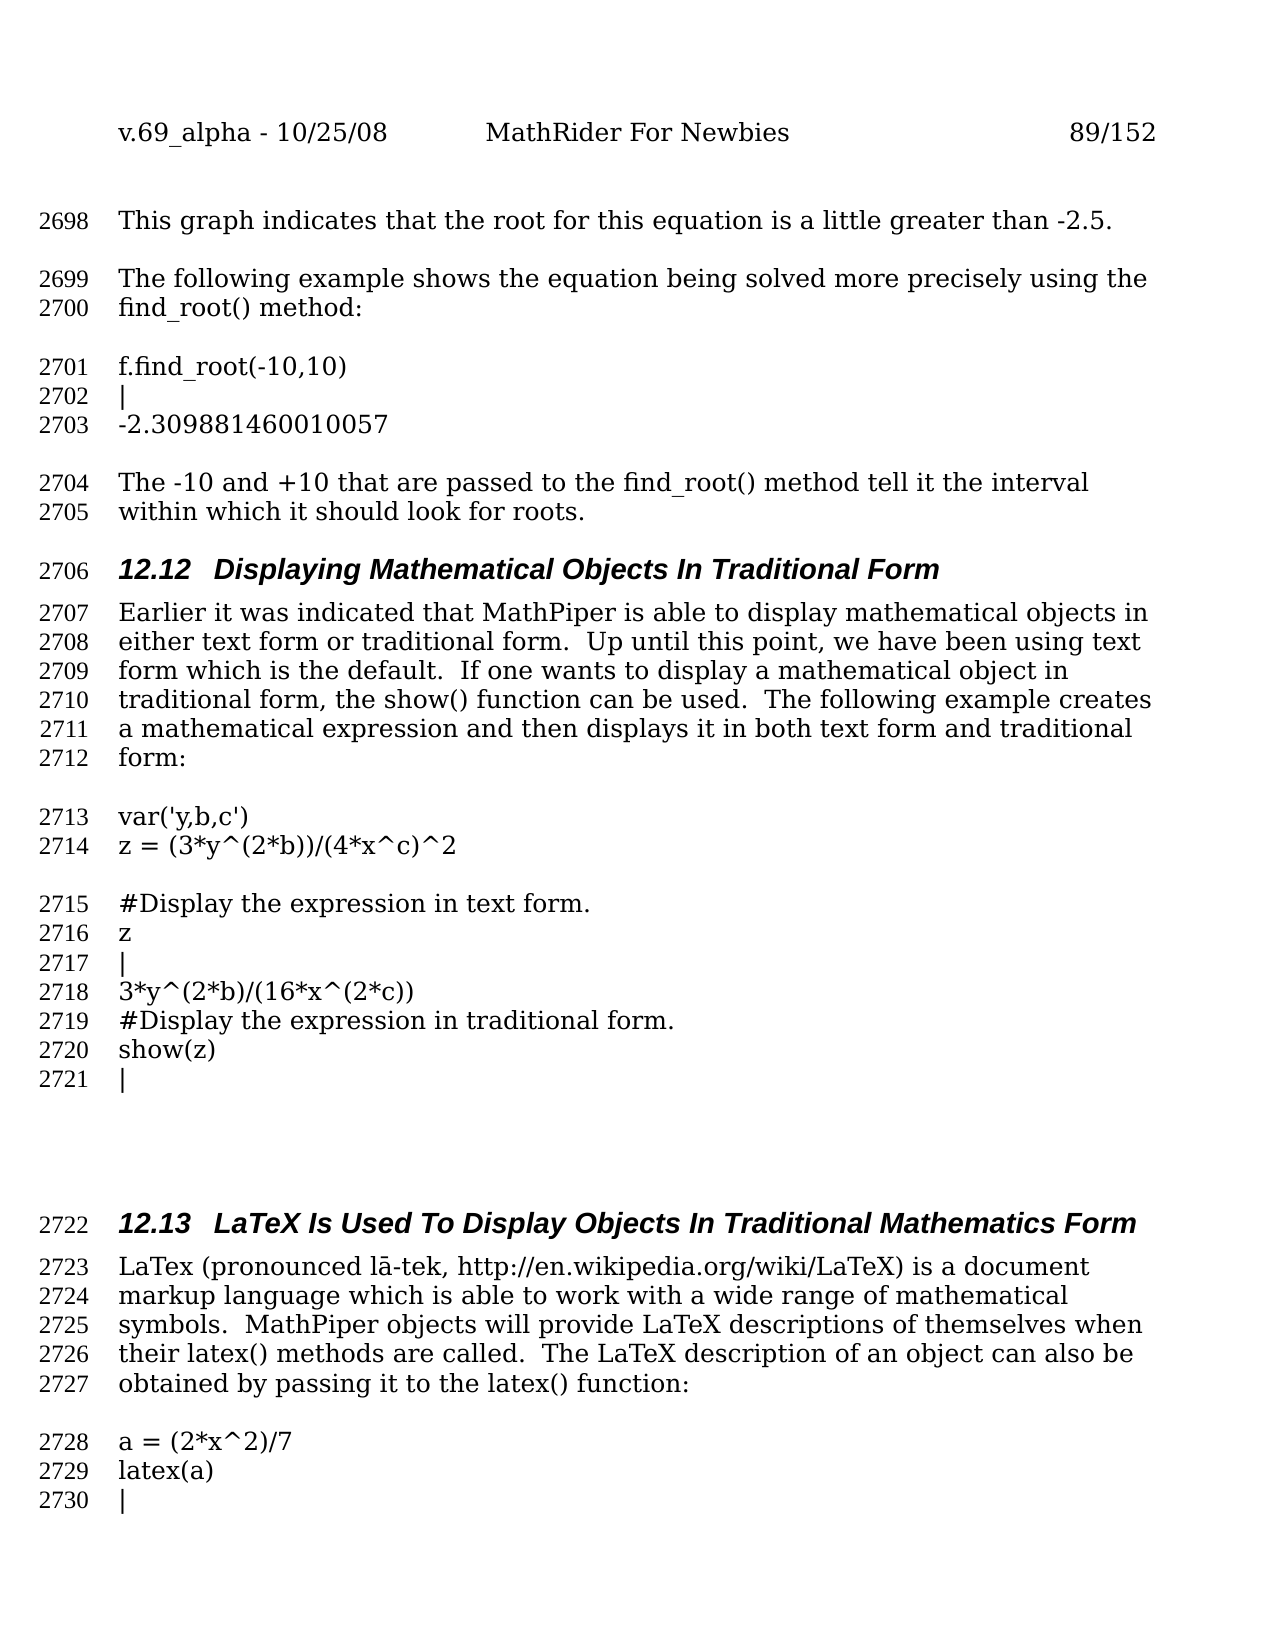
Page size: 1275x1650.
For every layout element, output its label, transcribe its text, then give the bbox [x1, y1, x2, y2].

text | [118, 381, 1157, 410]
text The -10 and +10 that are passed to the find_root() method tell it the interval within which it should look for roots. [118, 468, 1157, 527]
text LaTex (pronounced lā-tek, http://en.wikipedia.org/wiki/LaTeX) is a document markup language which is able to work with a wide range of mathematical symbols. MathPiper objects will provide LaTeX descriptions of themselves when their latex() methods are called. The LaTeX description of an object can also be obtained by passing it to the latex() function: [118, 1252, 1157, 1398]
text a = (2*x^2)/7 [118, 1427, 1157, 1456]
text #Display the expression in traditional form. [118, 1006, 1157, 1035]
text | [118, 1486, 1157, 1515]
text The following example shows the equation being solved more precisely using the find_root() method: [118, 264, 1157, 323]
text #Display the expression in text form. [118, 889, 1157, 919]
subtitle Displaying Mathematical Objects In Traditional Form [118, 552, 1157, 585]
text 3*y^(2*b)/(16*x^(2*c)) [118, 977, 1157, 1006]
text var('y,b,c') [118, 802, 1157, 831]
text z [118, 919, 1157, 948]
subtitle LaTeX Is Used To Display Objects In Traditional Mathematics Form [118, 1206, 1157, 1240]
text | [118, 948, 1157, 977]
text This graph indicates that the root for this equation is a little greater than -2.5. [118, 206, 1157, 235]
text latex(a) [118, 1456, 1157, 1486]
text | [118, 1064, 1157, 1094]
text Earlier it was indicated that MathPiper is able to display mathematical objects in either text form or traditional form. Up until this point, we have been using text form which is the default. If one wants to display a mathematical object in traditional form, the show() function can be used. The following example creates a mathematical expression and then displays it in both text form and traditional form: [118, 598, 1157, 773]
text z = (3*y^(2*b))/(4*x^c)^2 [118, 831, 1157, 860]
text f.find_root(-10,10) [118, 352, 1157, 381]
text show(z) [118, 1035, 1157, 1064]
text -2.309881460010057 [118, 410, 1157, 439]
